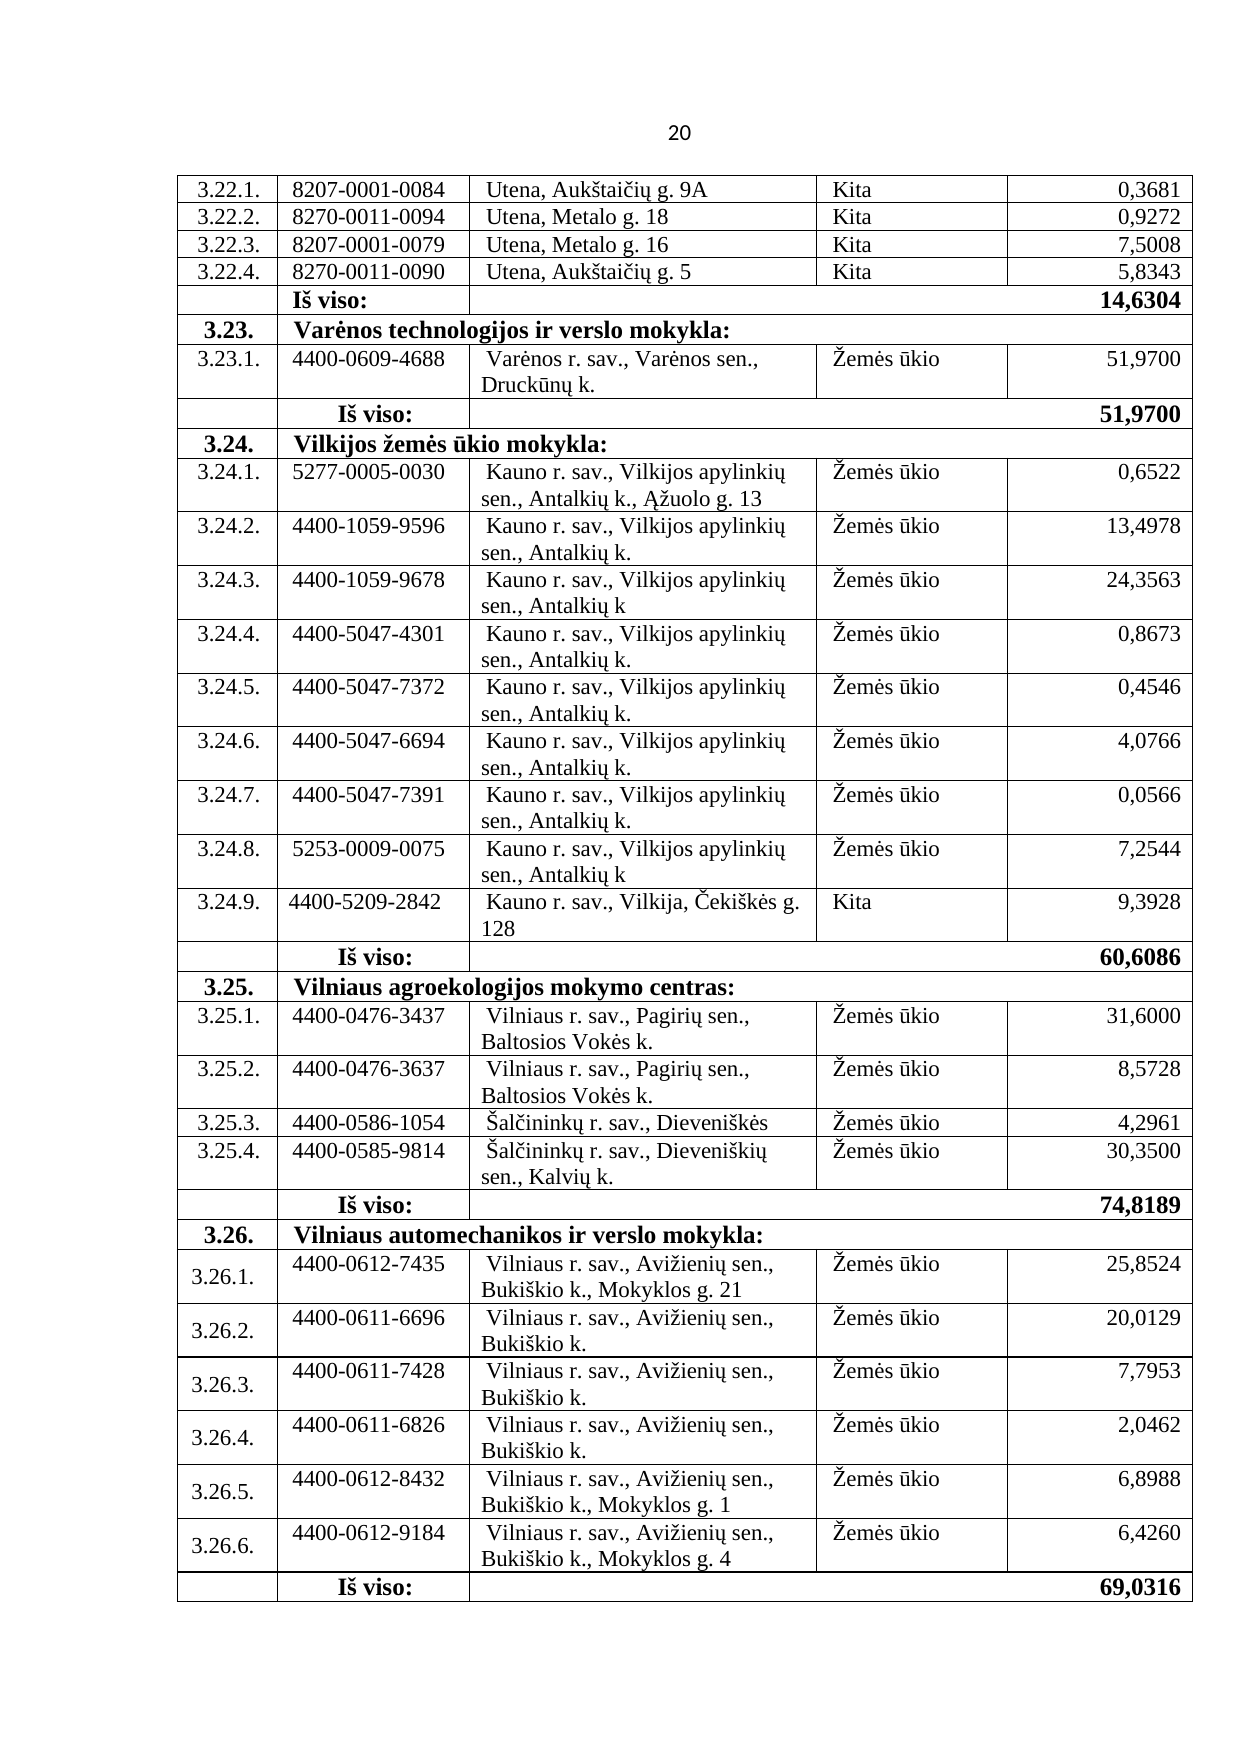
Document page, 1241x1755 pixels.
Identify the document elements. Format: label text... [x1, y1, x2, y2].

table_cell 4400-5047-7391 [278, 781, 469, 834]
table_cell 6,8988 [1008, 1465, 1192, 1518]
table_cell 4,2961 [1008, 1109, 1192, 1136]
table_cell Vilniaus r. sav., Avižienių sen., Bukiškio k. [470, 1411, 816, 1464]
table_cell Žemės ūkio [817, 1358, 1007, 1410]
table_cell 7,7953 [1008, 1358, 1192, 1410]
table_cell 3.22.4. [178, 258, 277, 284]
table_cell Vilniaus r. sav., Avižienių sen., Bukiškio k., Mokyklos g. 1 [470, 1465, 816, 1518]
table_cell Varėnos technologijos ir verslo mokykla: [278, 315, 1192, 344]
table_cell 4400-0612-7435 [278, 1250, 469, 1303]
table_cell [178, 399, 277, 428]
table_cell Žemės ūkio [817, 781, 1007, 834]
table_cell Kauno r. sav., Vilkijos apylinkių sen., Antalkių k., Ąžuolo g. 13 [470, 459, 816, 511]
table_cell 4400-0476-3637 [278, 1056, 469, 1108]
table_cell Varėnos r. sav., Varėnos sen., Druckūnų k. [470, 345, 816, 398]
table_cell 3.24.9. [178, 889, 277, 941]
table_cell Kauno r. sav., Vilkijos apylinkių sen., Antalkių k. [470, 620, 816, 672]
table_cell 3.22.2. [178, 203, 277, 230]
table_cell 5277-0005-0030 [278, 459, 469, 511]
table_cell 3.22.3. [178, 231, 277, 257]
table_cell 0,0566 [1008, 781, 1192, 834]
table_cell Žemės ūkio [817, 1002, 1007, 1054]
table_cell Kita [817, 258, 1007, 284]
table_cell 60,6086 [470, 942, 1192, 971]
table_cell [178, 1573, 277, 1601]
table_cell Vilniaus r. sav., Avižienių sen., Bukiškio k. [470, 1358, 816, 1410]
table_cell 31,6000 [1008, 1002, 1192, 1054]
table_cell Vilniaus r. sav., Pagirių sen., Baltosios Vokės k. [470, 1002, 816, 1054]
table_cell 4400-0585-9814 [278, 1137, 469, 1189]
table_cell 4400-5209-2842 [278, 889, 469, 941]
table_cell 3.24.5. [178, 674, 277, 726]
table_cell 3.26.3. [178, 1358, 277, 1410]
table_cell 5253-0009-0075 [278, 835, 469, 887]
table_cell 0,3681 [1008, 176, 1192, 202]
table_cell 3.24.2. [178, 512, 277, 565]
table_cell Kauno r. sav., Vilkijos apylinkių sen., Antalkių k. [470, 727, 816, 780]
table_cell 4400-5047-6694 [278, 727, 469, 780]
table_cell 4400-0611-6696 [278, 1304, 469, 1356]
table_cell Iš viso: [278, 1190, 469, 1219]
table_cell Žemės ūkio [817, 1465, 1007, 1518]
table_cell 8207-0001-0079 [278, 231, 469, 257]
table_cell Žemės ūkio [817, 566, 1007, 619]
table_cell 3.26.1. [178, 1250, 277, 1303]
table_cell 8270-0011-0090 [278, 258, 469, 284]
table_cell Vilniaus agroekologijos mokymo centras: [278, 972, 1192, 1001]
table_cell Žemės ūkio [817, 1304, 1007, 1356]
table_cell 4400-0586-1054 [278, 1109, 469, 1136]
table_cell 4400-0612-9184 [278, 1519, 469, 1571]
table_cell Žemės ūkio [817, 1109, 1007, 1136]
table_cell Iš viso: [278, 942, 469, 971]
table_cell Vilniaus r. sav., Avižienių sen., Bukiškio k., Mokyklos g. 4 [470, 1519, 816, 1571]
table_cell 0,6522 [1008, 459, 1192, 511]
table_cell 51,9700 [1008, 345, 1192, 398]
table_cell Žemės ūkio [817, 620, 1007, 672]
table_cell 24,3563 [1008, 566, 1192, 619]
table_cell Žemės ūkio [817, 727, 1007, 780]
table_cell 4400-1059-9678 [278, 566, 469, 619]
table_cell 4400-5047-4301 [278, 620, 469, 672]
table_cell 3.24.6. [178, 727, 277, 780]
table_cell 4400-5047-7372 [278, 674, 469, 726]
table_cell 4400-0611-6826 [278, 1411, 469, 1464]
table_cell 3.25.2. [178, 1056, 277, 1108]
table_cell 4400-0476-3437 [278, 1002, 469, 1054]
table_cell Iš viso: [278, 399, 469, 428]
table_cell 2,0462 [1008, 1411, 1192, 1464]
table_cell 30,3500 [1008, 1137, 1192, 1189]
table_cell 4400-0612-8432 [278, 1465, 469, 1518]
table_cell 13,4978 [1008, 512, 1192, 565]
table_cell Žemės ūkio [817, 674, 1007, 726]
table_cell Vilniaus r. sav., Pagirių sen., Baltosios Vokės k. [470, 1056, 816, 1108]
table_cell Kita [817, 889, 1007, 941]
table_cell 3.26.5. [178, 1465, 277, 1518]
table_cell 9,3928 [1008, 889, 1192, 941]
table_cell Utena, Aukštaičių g. 9A [470, 176, 816, 202]
table_cell Kauno r. sav., Vilkija, Čekiškės g. 128 [470, 889, 816, 941]
table_cell 3.24.7. [178, 781, 277, 834]
table_cell 0,4546 [1008, 674, 1192, 726]
table_cell [178, 942, 277, 971]
table_cell Žemės ūkio [817, 459, 1007, 511]
table_cell 0,8673 [1008, 620, 1192, 672]
table_cell 74,8189 [470, 1190, 1192, 1219]
table_cell Utena, Metalo g. 18 [470, 203, 816, 230]
table_cell 3.24.4. [178, 620, 277, 672]
table_cell 7,5008 [1008, 231, 1192, 257]
table_cell 0,9272 [1008, 203, 1192, 230]
table_cell Žemės ūkio [817, 1137, 1007, 1189]
table_cell 6,4260 [1008, 1519, 1192, 1571]
table_cell Kita [817, 176, 1007, 202]
table_cell Kauno r. sav., Vilkijos apylinkių sen., Antalkių k. [470, 674, 816, 726]
table_cell Kauno r. sav., Vilkijos apylinkių sen., Antalkių k [470, 835, 816, 887]
table_cell 14,6304 [470, 286, 1192, 314]
table_cell Vilniaus r. sav., Avižienių sen., Bukiškio k., Mokyklos g. 21 [470, 1250, 816, 1303]
table_cell 4400-1059-9596 [278, 512, 469, 565]
table_cell Žemės ūkio [817, 1056, 1007, 1108]
table_cell Vilniaus r. sav., Avižienių sen., Bukiškio k. [470, 1304, 816, 1356]
table_cell Vilkijos žemės ūkio mokykla: [278, 429, 1192, 457]
table_cell 3.25.3. [178, 1109, 277, 1136]
table_cell 3.26. [178, 1220, 277, 1249]
table_cell 20,0129 [1008, 1304, 1192, 1356]
table_cell Kauno r. sav., Vilkijos apylinkių sen., Antalkių k. [470, 781, 816, 834]
table_cell Žemės ūkio [817, 345, 1007, 398]
table_cell 3.24.8. [178, 835, 277, 887]
table_cell 8270-0011-0094 [278, 203, 469, 230]
table_cell Šalčininkų r. sav., Dieveniškės [470, 1109, 816, 1136]
table_cell Vilniaus automechanikos ir verslo mokykla: [278, 1220, 1192, 1249]
table_cell 5,8343 [1008, 258, 1192, 284]
table_cell 25,8524 [1008, 1250, 1192, 1303]
table_cell Šalčininkų r. sav., Dieveniškių sen., Kalvių k. [470, 1137, 816, 1189]
table_cell Kauno r. sav., Vilkijos apylinkių sen., Antalkių k. [470, 512, 816, 565]
table_cell 3.24. [178, 429, 277, 457]
table_cell [178, 1190, 277, 1219]
table_cell 3.26.4. [178, 1411, 277, 1464]
table_cell 3.22.1. [178, 176, 277, 202]
table_cell 3.23.1. [178, 345, 277, 398]
table_cell Kita [817, 231, 1007, 257]
table_cell Kita [817, 203, 1007, 230]
table_cell 4,0766 [1008, 727, 1192, 780]
table_cell 69,0316 [470, 1573, 1192, 1601]
table_cell 3.25. [178, 972, 277, 1001]
table_cell 3.25.4. [178, 1137, 277, 1189]
table_cell 8207-0001-0084 [278, 176, 469, 202]
table_cell [178, 286, 277, 314]
table_cell 8,5728 [1008, 1056, 1192, 1108]
table_cell Žemės ūkio [817, 1250, 1007, 1303]
table_cell 7,2544 [1008, 835, 1192, 887]
table_cell 3.24.1. [178, 459, 277, 511]
table_cell Žemės ūkio [817, 1411, 1007, 1464]
table_cell 51,9700 [470, 399, 1192, 428]
table_cell Žemės ūkio [817, 835, 1007, 887]
table_cell 3.23. [178, 315, 277, 344]
table_cell Utena, Metalo g. 16 [470, 231, 816, 257]
table_cell 3.26.2. [178, 1304, 277, 1356]
table_cell 3.24.3. [178, 566, 277, 619]
table_cell Žemės ūkio [817, 1519, 1007, 1571]
table_cell Žemės ūkio [817, 512, 1007, 565]
table_cell Kauno r. sav., Vilkijos apylinkių sen., Antalkių k [470, 566, 816, 619]
table_cell 4400-0611-7428 [278, 1358, 469, 1410]
table_cell Utena, Aukštaičių g. 5 [470, 258, 816, 284]
table_cell Iš viso: [278, 1573, 469, 1601]
table_cell Iš viso: [278, 286, 469, 314]
table_cell 3.25.1. [178, 1002, 277, 1054]
table_cell 4400-0609-4688 [278, 345, 469, 398]
table_cell 3.26.6. [178, 1519, 277, 1571]
